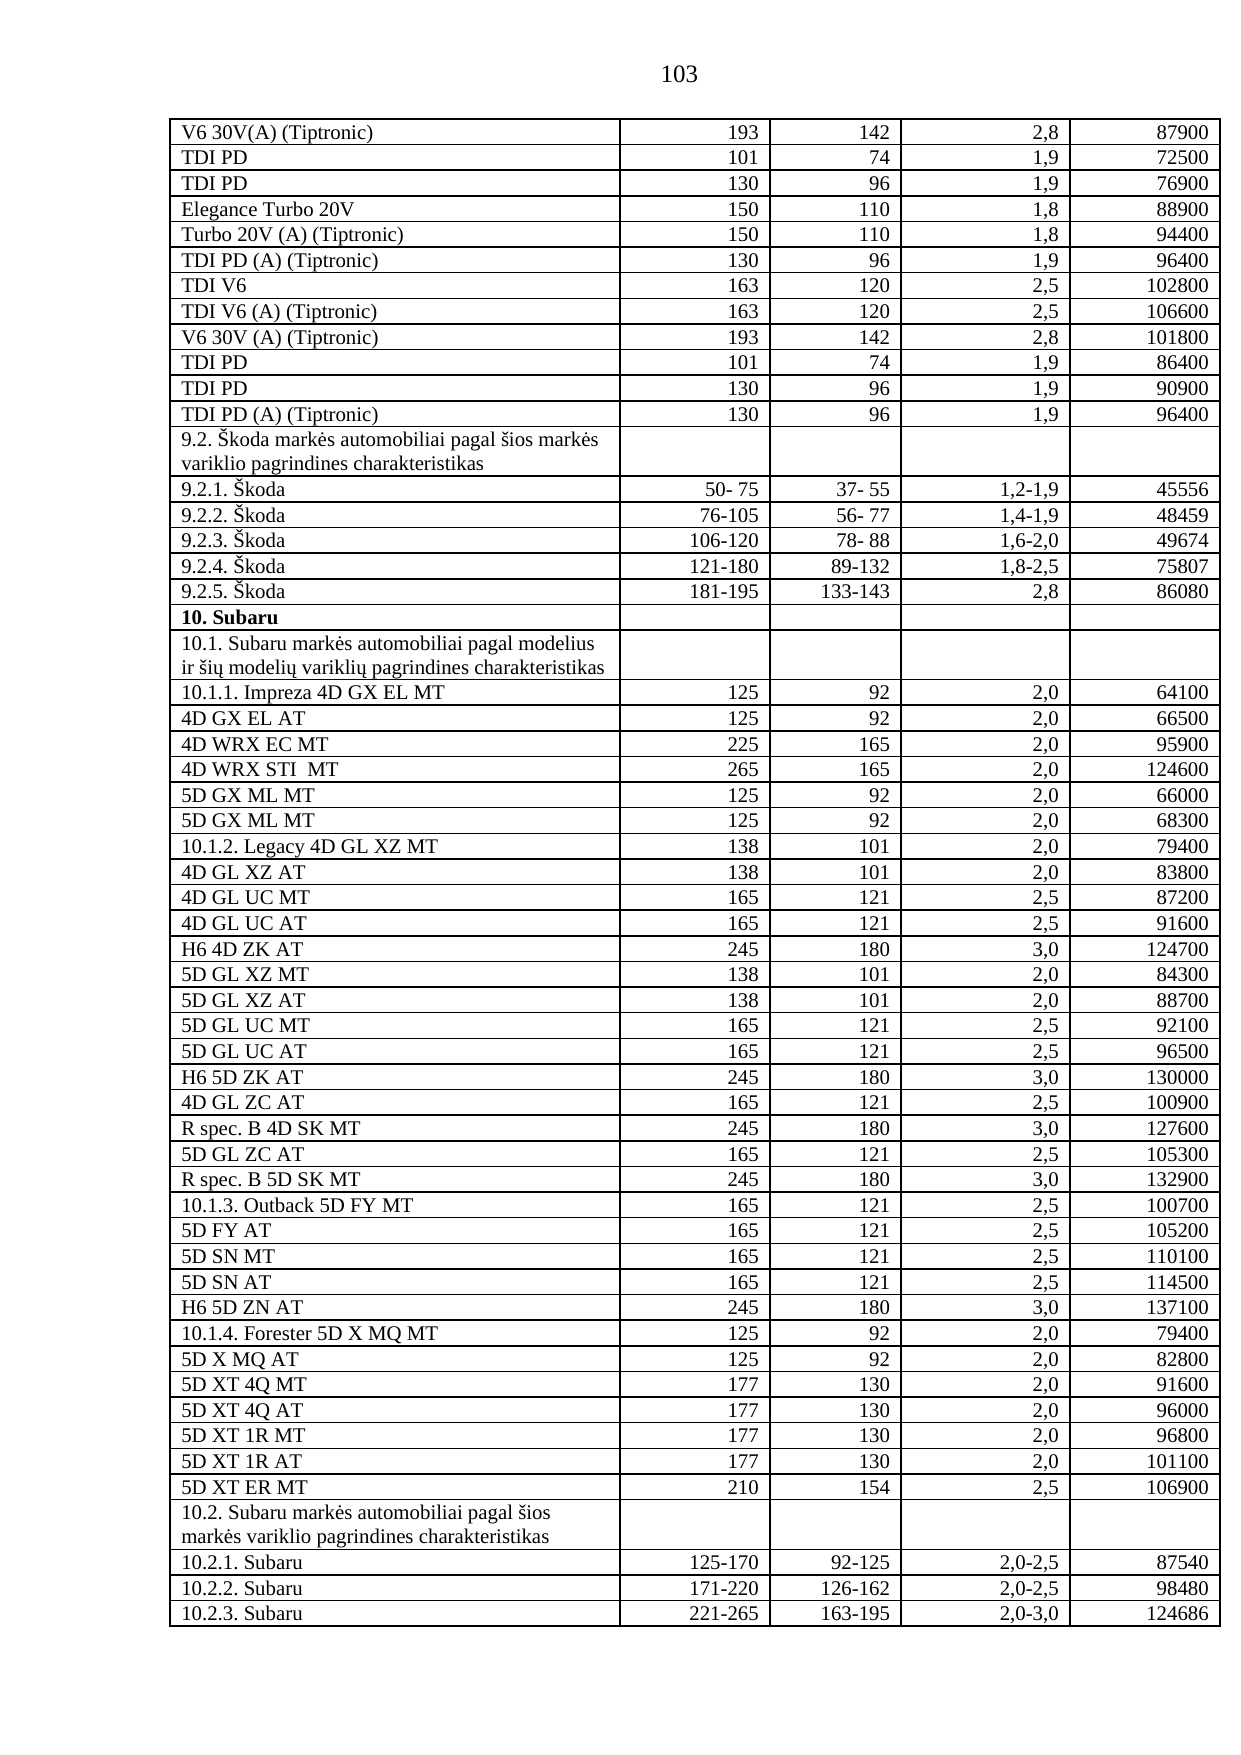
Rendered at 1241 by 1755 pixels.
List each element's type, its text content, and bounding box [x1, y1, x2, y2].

table_cell 121 [771, 1142, 900, 1166]
table_cell 121 [771, 1244, 900, 1268]
table_cell 2,0 [902, 1398, 1069, 1422]
table_cell 2,0 [902, 1347, 1069, 1371]
table_cell 165 [621, 1270, 769, 1294]
table_cell [771, 427, 900, 475]
table_cell 1,9 [902, 402, 1069, 426]
table_cell 101 [621, 145, 769, 169]
table_cell 5D GX ML MT [171, 808, 619, 832]
table_cell [902, 1500, 1069, 1548]
table_cell 83800 [1071, 860, 1219, 884]
table_cell 165 [621, 1218, 769, 1242]
table_cell 2,5 [902, 1475, 1069, 1499]
table_cell 1,2-1,9 [902, 477, 1069, 501]
table_cell 2,5 [902, 273, 1069, 297]
table_cell 124600 [1071, 757, 1219, 781]
table_cell 165 [771, 732, 900, 756]
table_cell 2,0 [902, 757, 1069, 781]
table_cell 142 [771, 325, 900, 349]
table_cell Elegance Turbo 20V [171, 197, 619, 221]
table_cell 84300 [1071, 962, 1219, 986]
table_cell 138 [621, 988, 769, 1012]
table_cell 181-195 [621, 580, 769, 603]
table_cell 98480 [1071, 1576, 1219, 1600]
table_cell 130 [621, 376, 769, 400]
table_cell 142 [771, 120, 900, 144]
table_cell 88900 [1071, 197, 1219, 221]
table_cell 110 [771, 222, 900, 246]
table_cell 94400 [1071, 222, 1219, 246]
table_cell 4D WRX STI MT [171, 757, 619, 781]
table_cell 10.1. Subaru markės automobiliai pagal modelius ir šių modelių variklių pagrindines charakteristikas [171, 631, 619, 679]
table_cell 124686 [1071, 1601, 1219, 1625]
table_cell 3,0 [902, 1116, 1069, 1140]
table_cell 125 [621, 706, 769, 730]
table_cell 3,0 [902, 1167, 1069, 1191]
table_cell 66500 [1071, 706, 1219, 730]
table_cell 130000 [1071, 1065, 1219, 1089]
table_cell V6 30V(A) (Tiptronic) [171, 120, 619, 144]
table_cell 165 [621, 1244, 769, 1268]
table_cell 163-195 [771, 1601, 900, 1625]
table_cell 101100 [1071, 1449, 1219, 1473]
table_cell 37- 55 [771, 477, 900, 501]
table_cell 10.2.1. Subaru [171, 1550, 619, 1574]
table_cell 165 [621, 911, 769, 935]
table_cell 10.1.4. Forester 5D X MQ MT [171, 1321, 619, 1345]
table_cell 125 [621, 808, 769, 832]
table_cell 2,0 [902, 834, 1069, 858]
table_cell 121 [771, 1013, 900, 1037]
table_cell 4D GL UC MT [171, 885, 619, 909]
table_cell 2,0 [902, 732, 1069, 756]
table_cell 101 [771, 860, 900, 884]
table_cell 138 [621, 860, 769, 884]
table_cell [771, 631, 900, 679]
table_cell 165 [621, 1142, 769, 1166]
table_cell 48459 [1071, 503, 1219, 527]
table_cell 2,0 [902, 860, 1069, 884]
table_cell 150 [621, 197, 769, 221]
table_cell 2,0 [902, 680, 1069, 704]
table_cell 130 [621, 402, 769, 426]
table_cell 165 [621, 1090, 769, 1114]
table_cell 106-120 [621, 528, 769, 552]
table_cell 1,8-2,5 [902, 554, 1069, 578]
table_cell [771, 605, 900, 629]
table_cell 121 [771, 1039, 900, 1063]
table_cell 177 [621, 1423, 769, 1447]
table_cell 121-180 [621, 554, 769, 578]
table_cell 2,5 [902, 911, 1069, 935]
table_cell 49674 [1071, 528, 1219, 552]
table_cell 180 [771, 1295, 900, 1319]
table_cell 92 [771, 680, 900, 704]
table_cell 86400 [1071, 350, 1219, 374]
table_cell 105300 [1071, 1142, 1219, 1166]
table_cell 137100 [1071, 1295, 1219, 1319]
table_cell 2,0-2,5 [902, 1550, 1069, 1574]
table_cell 2,5 [902, 1039, 1069, 1063]
table_cell 225 [621, 732, 769, 756]
table_cell 125-170 [621, 1550, 769, 1574]
table_cell 5D XT ER MT [171, 1475, 619, 1499]
table_cell 75807 [1071, 554, 1219, 578]
table_cell 221-265 [621, 1601, 769, 1625]
table_cell 126-162 [771, 1576, 900, 1600]
table_cell [902, 631, 1069, 679]
table_cell 96400 [1071, 248, 1219, 272]
table_cell 66000 [1071, 783, 1219, 807]
table_cell 165 [771, 757, 900, 781]
table_cell 92 [771, 808, 900, 832]
table_cell 5D GL UC MT [171, 1013, 619, 1037]
table_cell 96000 [1071, 1398, 1219, 1422]
table_cell 10.1.3. Outback 5D FY MT [171, 1193, 619, 1217]
table_cell 165 [621, 1193, 769, 1217]
table_cell 265 [621, 757, 769, 781]
table_cell 130 [771, 1423, 900, 1447]
table_cell 5D GL UC AT [171, 1039, 619, 1063]
table_cell 10.1.1. Impreza 4D GX EL MT [171, 680, 619, 704]
table_cell 10.2.2. Subaru [171, 1576, 619, 1600]
table_cell 165 [621, 885, 769, 909]
table_cell 3,0 [902, 937, 1069, 961]
table_cell 56- 77 [771, 503, 900, 527]
table_cell [1071, 427, 1219, 475]
table_cell [771, 1500, 900, 1548]
table_cell 2,0-2,5 [902, 1576, 1069, 1600]
table_cell 2,8 [902, 120, 1069, 144]
table_cell 130 [771, 1449, 900, 1473]
table_cell 180 [771, 1116, 900, 1140]
table_cell 110100 [1071, 1244, 1219, 1268]
table_cell 120 [771, 299, 900, 323]
table_cell TDI PD [171, 171, 619, 195]
table_cell 101 [621, 350, 769, 374]
table_cell 177 [621, 1449, 769, 1473]
table_cell 125 [621, 783, 769, 807]
table_cell 130 [621, 248, 769, 272]
table_cell TDI V6 (A) (Tiptronic) [171, 299, 619, 323]
table_cell [621, 1500, 769, 1548]
table_cell 87900 [1071, 120, 1219, 144]
table_cell 96 [771, 171, 900, 195]
table_cell H6 5D ZN AT [171, 1295, 619, 1319]
table_cell 9.2.1. Škoda [171, 477, 619, 501]
table_cell 245 [621, 1295, 769, 1319]
table_cell 121 [771, 1090, 900, 1114]
table_cell 2,5 [902, 1193, 1069, 1217]
table_cell 45556 [1071, 477, 1219, 501]
table_cell 5D XT 1R AT [171, 1449, 619, 1473]
table_cell 2,0 [902, 783, 1069, 807]
table_cell 92 [771, 706, 900, 730]
table_cell 5D GX ML MT [171, 783, 619, 807]
table_cell 1,6-2,0 [902, 528, 1069, 552]
table_cell 10.2. Subaru markės automobiliai pagal šios markės variklio pagrindines charakteristikas [171, 1500, 619, 1548]
table_cell 5D XT 1R MT [171, 1423, 619, 1447]
table_cell 5D X MQ AT [171, 1347, 619, 1371]
table_cell 130 [771, 1398, 900, 1422]
table_cell 132900 [1071, 1167, 1219, 1191]
table_cell 150 [621, 222, 769, 246]
table_cell [902, 605, 1069, 629]
table_cell TDI PD [171, 350, 619, 374]
table_cell 92100 [1071, 1013, 1219, 1037]
table_cell 95900 [1071, 732, 1219, 756]
table_cell 5D XT 4Q AT [171, 1398, 619, 1422]
table_cell 64100 [1071, 680, 1219, 704]
table_cell V6 30V (A) (Tiptronic) [171, 325, 619, 349]
table_cell 2,0 [902, 1372, 1069, 1396]
table_cell 193 [621, 325, 769, 349]
table_cell 89-132 [771, 554, 900, 578]
table_cell 96500 [1071, 1039, 1219, 1063]
table_cell 92 [771, 783, 900, 807]
table_cell 96400 [1071, 402, 1219, 426]
table_cell [1071, 1500, 1219, 1548]
table_cell 180 [771, 1065, 900, 1089]
table_cell 2,5 [902, 1218, 1069, 1242]
table_cell [621, 427, 769, 475]
table_cell 87540 [1071, 1550, 1219, 1574]
table_cell 101 [771, 988, 900, 1012]
table_cell 130 [771, 1372, 900, 1396]
table_cell 72500 [1071, 145, 1219, 169]
table_cell [1071, 605, 1219, 629]
table_cell 106600 [1071, 299, 1219, 323]
table_cell 110 [771, 197, 900, 221]
table_cell 10. Subaru [171, 605, 619, 629]
table_cell 101 [771, 962, 900, 986]
table_cell 165 [621, 1013, 769, 1037]
table_cell R spec. B 4D SK MT [171, 1116, 619, 1140]
table_cell 1,8 [902, 197, 1069, 221]
table_cell 105200 [1071, 1218, 1219, 1242]
table_cell 68300 [1071, 808, 1219, 832]
table_cell 91600 [1071, 911, 1219, 935]
table_cell 121 [771, 911, 900, 935]
table_cell 2,5 [902, 1142, 1069, 1166]
table_cell 102800 [1071, 273, 1219, 297]
table_cell R spec. B 5D SK MT [171, 1167, 619, 1191]
table_cell 4D GL XZ AT [171, 860, 619, 884]
table_cell 114500 [1071, 1270, 1219, 1294]
table_cell 5D GL ZC AT [171, 1142, 619, 1166]
table_cell 180 [771, 937, 900, 961]
table_cell 74 [771, 350, 900, 374]
table_cell 3,0 [902, 1065, 1069, 1089]
table_cell 9.2.2. Škoda [171, 503, 619, 527]
table_cell 101 [771, 834, 900, 858]
table_cell 125 [621, 680, 769, 704]
table_cell [621, 605, 769, 629]
table_cell 245 [621, 1167, 769, 1191]
table_cell TDI PD [171, 145, 619, 169]
table_cell 90900 [1071, 376, 1219, 400]
table_cell 78- 88 [771, 528, 900, 552]
table_cell 1,8 [902, 222, 1069, 246]
table_cell 10.2.3. Subaru [171, 1601, 619, 1625]
table_cell [621, 631, 769, 679]
table_cell 1,9 [902, 350, 1069, 374]
table_cell TDI PD (A) (Tiptronic) [171, 248, 619, 272]
table_cell 165 [621, 1039, 769, 1063]
table_cell 245 [621, 937, 769, 961]
table_cell 5D XT 4Q MT [171, 1372, 619, 1396]
table_cell 2,5 [902, 885, 1069, 909]
table_cell 5D SN MT [171, 1244, 619, 1268]
table_cell TDI PD (A) (Tiptronic) [171, 402, 619, 426]
table_cell 163 [621, 273, 769, 297]
table_cell 9.2.5. Škoda [171, 580, 619, 603]
table_cell 120 [771, 273, 900, 297]
table_cell [1071, 631, 1219, 679]
table_cell 88700 [1071, 988, 1219, 1012]
table_cell 1,9 [902, 248, 1069, 272]
table_cell 177 [621, 1372, 769, 1396]
table_cell 121 [771, 1193, 900, 1217]
table_cell 74 [771, 145, 900, 169]
table_cell 5D SN AT [171, 1270, 619, 1294]
table_cell 9.2.3. Škoda [171, 528, 619, 552]
table_cell 96 [771, 248, 900, 272]
table_cell H6 4D ZK AT [171, 937, 619, 961]
table_cell 2,5 [902, 1013, 1069, 1037]
table_cell 180 [771, 1167, 900, 1191]
table_cell 2,5 [902, 299, 1069, 323]
table_cell 5D FY AT [171, 1218, 619, 1242]
table_cell 76-105 [621, 503, 769, 527]
table_cell 100700 [1071, 1193, 1219, 1217]
table_cell H6 5D ZK AT [171, 1065, 619, 1089]
table_cell 87200 [1071, 885, 1219, 909]
table_cell 1,9 [902, 171, 1069, 195]
table_cell 2,0 [902, 706, 1069, 730]
table_cell 86080 [1071, 580, 1219, 603]
table_cell TDI V6 [171, 273, 619, 297]
table_cell 4D GL ZC AT [171, 1090, 619, 1114]
table_cell 2,5 [902, 1090, 1069, 1114]
table_cell 2,0 [902, 962, 1069, 986]
table_cell 171-220 [621, 1576, 769, 1600]
table_cell 3,0 [902, 1295, 1069, 1319]
table_cell 127600 [1071, 1116, 1219, 1140]
table_cell 50- 75 [621, 477, 769, 501]
table_cell 9.2. Škoda markės automobiliai pagal šios markės variklio pagrindines charakteristikas [171, 427, 619, 475]
table_cell 130 [621, 171, 769, 195]
table_cell 1,4-1,9 [902, 503, 1069, 527]
table_cell 82800 [1071, 1347, 1219, 1371]
table_cell TDI PD [171, 376, 619, 400]
table_cell 76900 [1071, 171, 1219, 195]
table_cell 177 [621, 1398, 769, 1422]
table_cell 101800 [1071, 325, 1219, 349]
table_cell 125 [621, 1321, 769, 1345]
table_cell 2,0-3,0 [902, 1601, 1069, 1625]
table_cell 4D GL UC AT [171, 911, 619, 935]
table_cell 245 [621, 1116, 769, 1140]
table_cell 2,0 [902, 988, 1069, 1012]
table_cell 10.1.2. Legacy 4D GL XZ MT [171, 834, 619, 858]
table_cell 91600 [1071, 1372, 1219, 1396]
table_cell 92 [771, 1321, 900, 1345]
table_cell 96 [771, 376, 900, 400]
table_cell [902, 427, 1069, 475]
table_cell 193 [621, 120, 769, 144]
table_cell 154 [771, 1475, 900, 1499]
table_cell 106900 [1071, 1475, 1219, 1499]
table_cell 92-125 [771, 1550, 900, 1574]
table_cell 2,0 [902, 1449, 1069, 1473]
table_cell 125 [621, 1347, 769, 1371]
table_cell 138 [621, 962, 769, 986]
table_cell Turbo 20V (A) (Tiptronic) [171, 222, 619, 246]
table_cell 2,8 [902, 580, 1069, 603]
table_cell 121 [771, 1270, 900, 1294]
table_cell 79400 [1071, 1321, 1219, 1345]
table_cell 2,0 [902, 1321, 1069, 1345]
table_cell 9.2.4. Škoda [171, 554, 619, 578]
table_cell 245 [621, 1065, 769, 1089]
table_cell 121 [771, 1218, 900, 1242]
table_cell 210 [621, 1475, 769, 1499]
table_cell 100900 [1071, 1090, 1219, 1114]
table_cell 2,5 [902, 1244, 1069, 1268]
table_cell 96800 [1071, 1423, 1219, 1447]
table_cell 5D GL XZ MT [171, 962, 619, 986]
table_cell 138 [621, 834, 769, 858]
table_cell 4D WRX EC MT [171, 732, 619, 756]
table_cell 2,0 [902, 1423, 1069, 1447]
table_cell 1,9 [902, 376, 1069, 400]
table_cell 2,0 [902, 808, 1069, 832]
table_cell 163 [621, 299, 769, 323]
table_cell 4D GX EL AT [171, 706, 619, 730]
table_cell 2,5 [902, 1270, 1069, 1294]
table_cell 5D GL XZ AT [171, 988, 619, 1012]
table_cell 1,9 [902, 145, 1069, 169]
table_cell 96 [771, 402, 900, 426]
table_cell 2,8 [902, 325, 1069, 349]
table_cell 79400 [1071, 834, 1219, 858]
table_cell 124700 [1071, 937, 1219, 961]
table_cell 92 [771, 1347, 900, 1371]
table_cell 133-143 [771, 580, 900, 603]
table_cell 121 [771, 885, 900, 909]
